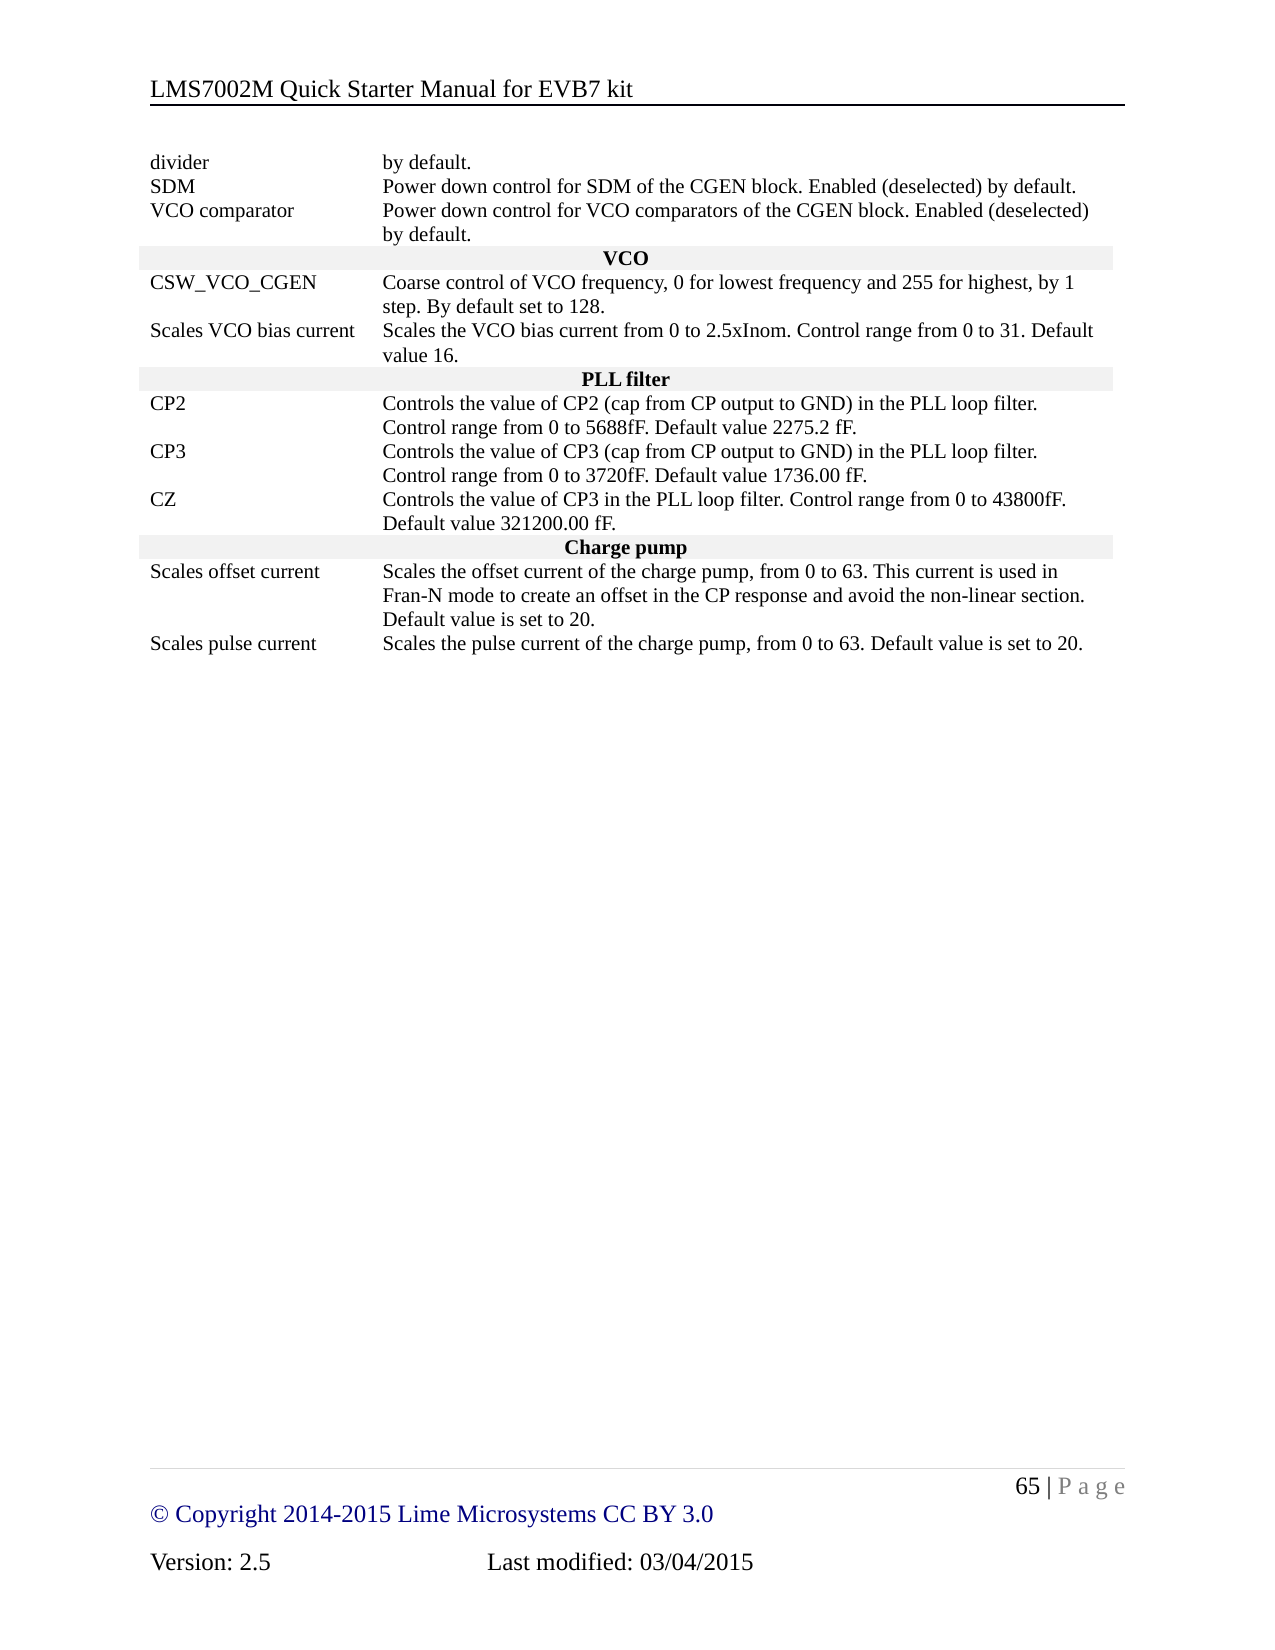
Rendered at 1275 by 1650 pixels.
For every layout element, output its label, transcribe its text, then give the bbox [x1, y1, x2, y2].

table_cell CZ [139, 487, 371, 535]
table_cell Charge pump [139, 535, 1113, 559]
table_cell Power down control for VCO comparators of the CGEN block. Enabled (deselected) by default. [371, 198, 1113, 246]
table_cell PLL filter [139, 367, 1113, 391]
table_cell Scales VCO bias current [139, 319, 371, 367]
table_cell VCO comparator [139, 198, 371, 246]
table_cell Controls the value of CP3 in the PLL loop filter. Control range from 0 to 43800fF. Default value 321200.00 fF. [371, 487, 1113, 535]
table_cell CP2 [139, 391, 371, 439]
table_cell CP3 [139, 439, 371, 487]
table_cell by default. [371, 150, 1113, 174]
table_cell Controls the value of CP3 (cap from CP output to GND) in the PLL loop filter. Control range from 0 to 3720fF. Default value 1736.00 fF. [371, 439, 1113, 487]
table_cell Power down control for SDM of the CGEN block. Enabled (deselected) by default. [371, 174, 1113, 198]
table_cell VCO [139, 246, 1113, 270]
table_cell Scales the offset current of the charge pump, from 0 to 63. This current is used in Fran-N mode to create an offset in the CP response and avoid the non-linear section. Default value is set to 20. [371, 559, 1113, 631]
table_cell Controls the value of CP2 (cap from CP output to GND) in the PLL loop filter. Control range from 0 to 5688fF. Default value 2275.2 fF. [371, 391, 1113, 439]
table_cell Scales offset current [139, 559, 371, 631]
table_cell Coarse control of VCO frequency, 0 for lowest frequency and 255 for highest, by 1 step. By default set to 128. [371, 270, 1113, 318]
table_cell CSW_VCO_CGEN [139, 270, 371, 318]
table_cell SDM [139, 174, 371, 198]
table_cell Scales the pulse current of the charge pump, from 0 to 63. Default value is set to 20. [371, 631, 1113, 655]
table_cell Scales the VCO bias current from 0 to 2.5xInom. Control range from 0 to 31. Default value 16. [371, 319, 1113, 367]
table_cell divider [139, 150, 371, 174]
table_cell Scales pulse current [139, 631, 371, 655]
